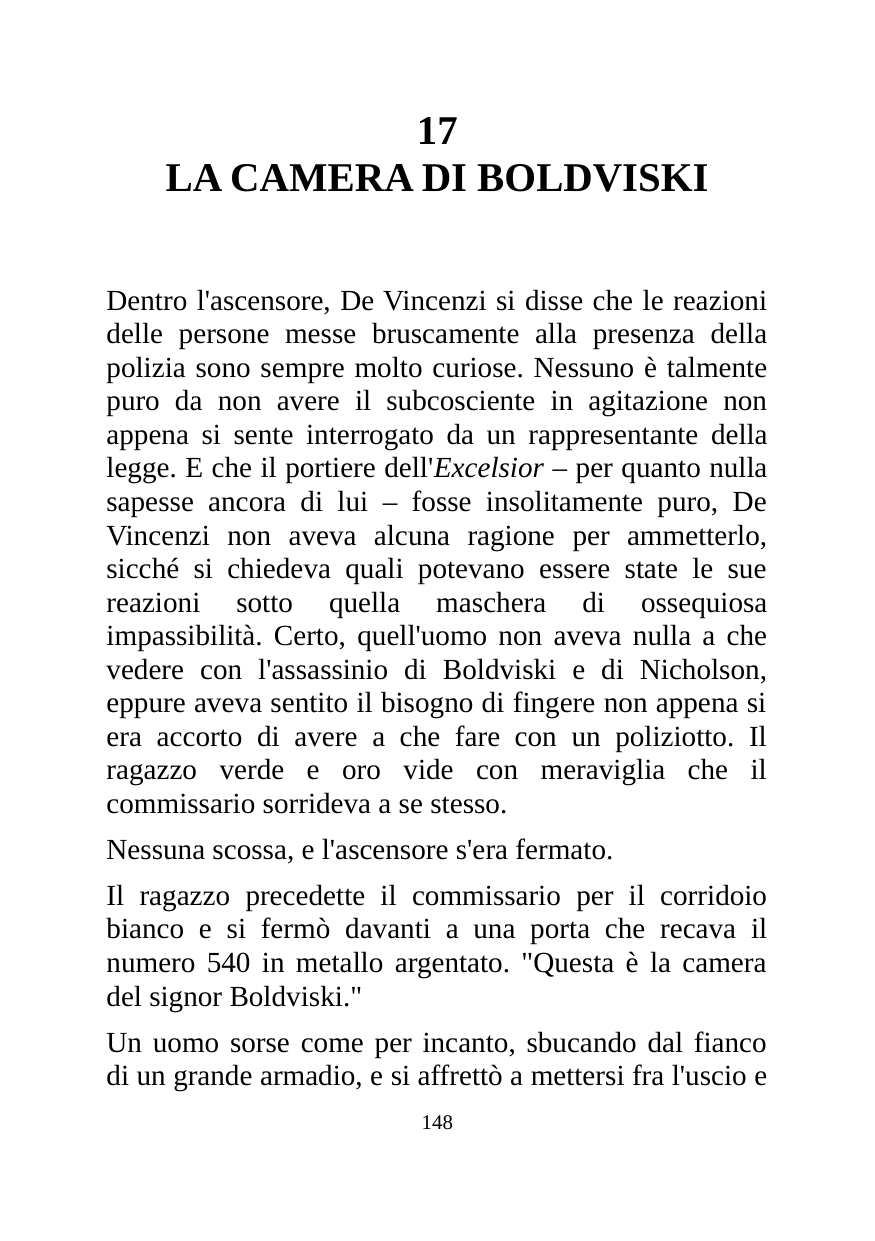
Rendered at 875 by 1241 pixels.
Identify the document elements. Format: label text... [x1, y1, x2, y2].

text Nessuna scossa, e l'ascensore s'era fermato. [106, 832, 768, 866]
text Dentro l'ascensore, De Vincenzi si disse che le reazioni delle persone messe bruscamente alla presenza della polizia sono sempre molto curiose. Nessuno è talmente puro da non avere il subcosciente in agitazione non appena si sente interrogato da un rappresentante della legge. E che il portiere dell'Excelsior – per quanto nulla sapesse ancora di lui – fosse insolitamente puro, De Vincenzi non aveva alcuna ragione per ammetterlo, sicché si chiedeva quali potevano essere state le sue reazioni sotto quella maschera di ossequiosa impassibilità. Certo, quell'uomo non aveva nulla a che vedere con l'assassinio di Boldviski e di Nicholson, eppure aveva sentito il bisogno di fingere non appena si era accorto di avere a che fare con un poliziotto. Il ragazzo verde e oro vide con meraviglia che il commissario sorrideva a se stesso. [106, 283, 768, 819]
text Il ragazzo precedette il commissario per il corridoio bianco e si fermò davanti a una porta che recava il numero 540 in metallo argentato. "Questa è la camera del signor Boldviski." [106, 878, 768, 1012]
text Un uomo sorse come per incanto, sbucando dal fianco di un grande armadio, e si affrettò a mettersi fra l'uscio e [106, 1025, 768, 1092]
subtitle 17 LA CAMERA DI BOLDVISKI [106, 106, 768, 200]
